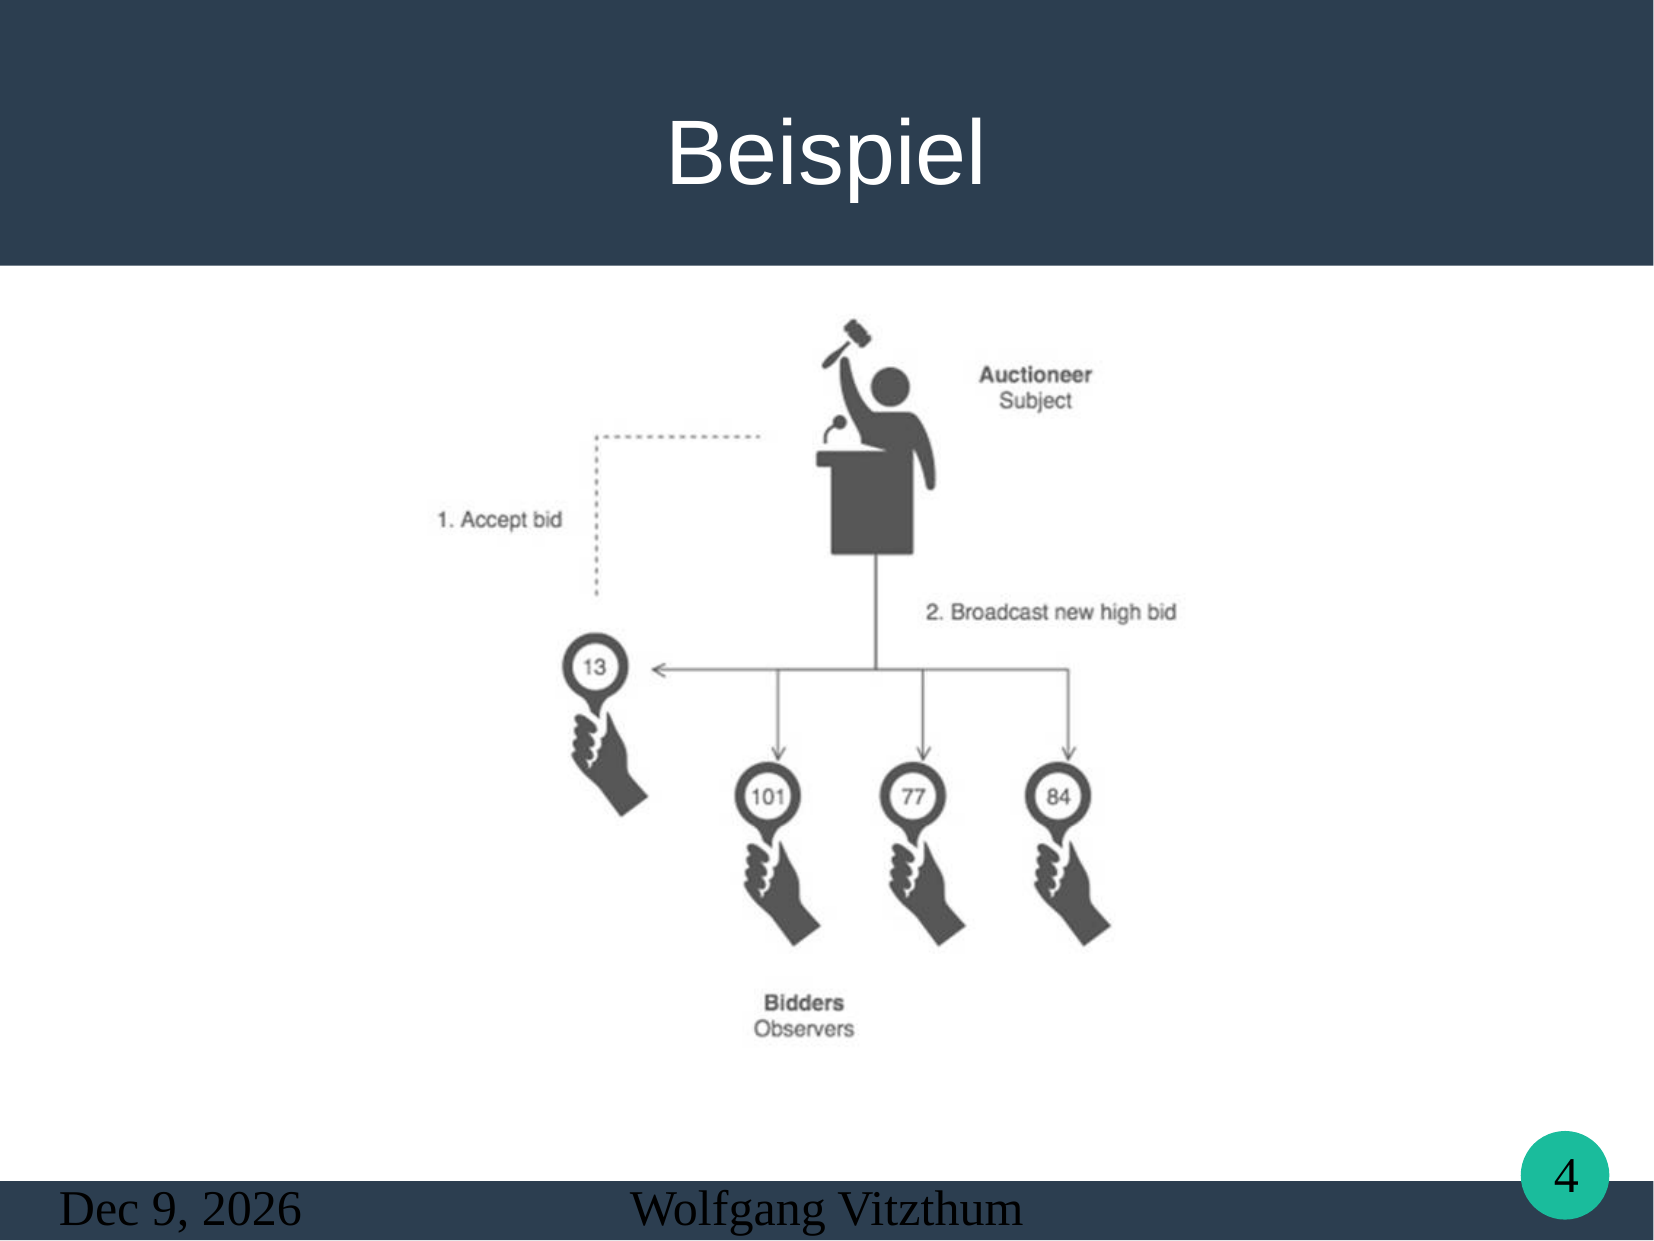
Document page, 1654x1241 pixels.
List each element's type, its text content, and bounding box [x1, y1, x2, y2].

title Beispiel [82, 49, 1571, 257]
picture [383, 304, 1241, 1063]
